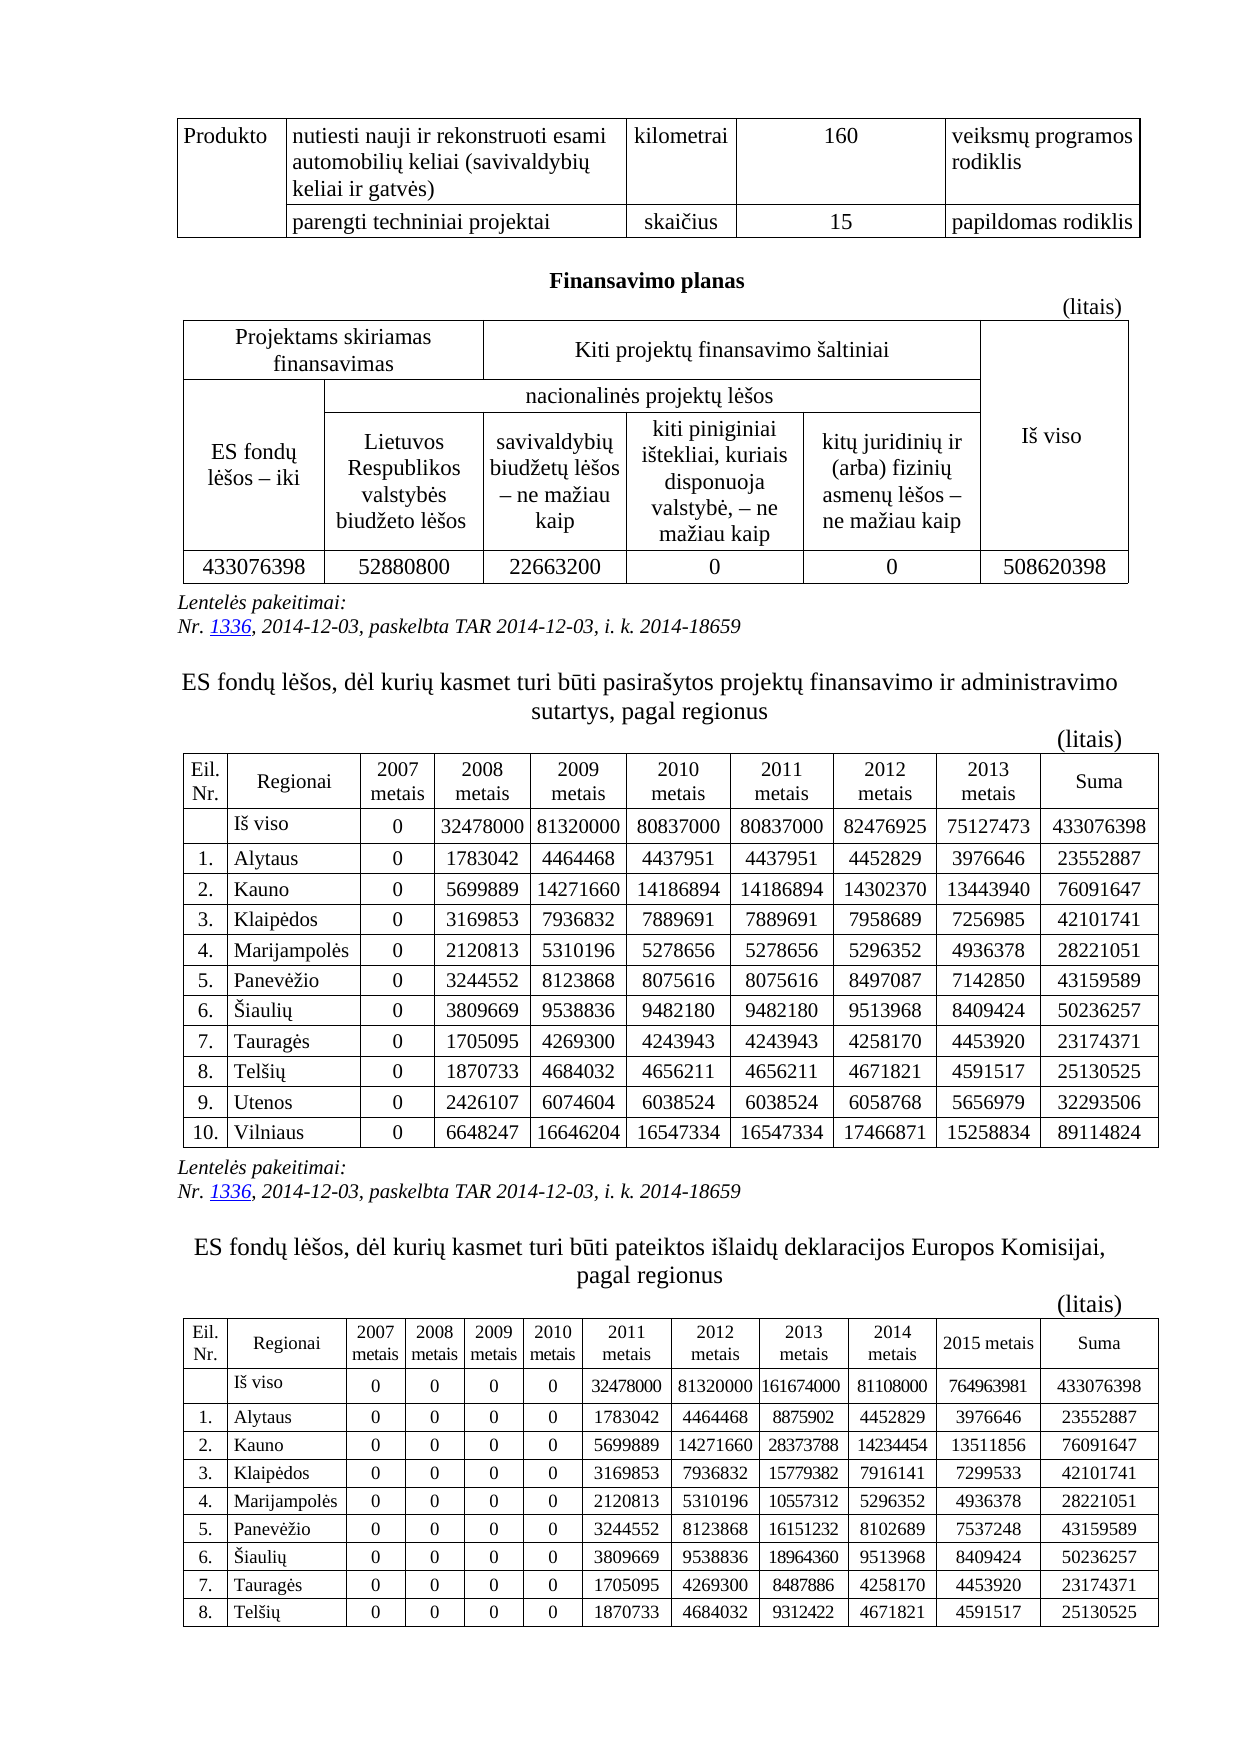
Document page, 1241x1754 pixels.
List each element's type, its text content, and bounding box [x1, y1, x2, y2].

table_cell 16151232 [760, 1515, 848, 1542]
table_cell 76091647 [1041, 874, 1158, 904]
table_cell 4591517 [937, 1057, 1040, 1086]
table_cell 2. [184, 874, 227, 904]
table_cell 28221051 [1041, 935, 1158, 964]
table_cell 7256985 [937, 905, 1040, 934]
table_cell 5656979 [937, 1087, 1040, 1117]
table_header Suma [1041, 754, 1158, 808]
table_header 2009 metais [531, 754, 626, 808]
table_cell 9513968 [849, 1543, 936, 1570]
table_cell 0 [406, 1571, 464, 1598]
table_cell 8409424 [937, 1543, 1040, 1570]
table_cell 0 [627, 551, 803, 582]
table_cell 81320000 [672, 1369, 759, 1403]
table_cell 4684032 [531, 1057, 626, 1086]
table_cell 0 [347, 1543, 405, 1570]
table_cell 4671821 [834, 1057, 936, 1086]
table_cell 13443940 [937, 874, 1040, 904]
table_cell 1. [184, 844, 227, 873]
table_cell 4453920 [937, 1571, 1040, 1598]
table_cell 0 [465, 1404, 523, 1431]
table_cell 4656211 [731, 1057, 833, 1086]
table_cell 17466871 [834, 1118, 936, 1147]
table_cell 4258170 [849, 1571, 936, 1598]
table_cell 433076398 [1041, 809, 1158, 843]
table_cell 0 [465, 1543, 523, 1570]
table_cell 508620398 [981, 551, 1128, 582]
table_cell 81320000 [531, 809, 626, 843]
table_cell 0 [347, 1599, 405, 1626]
table_cell 5296352 [834, 935, 936, 964]
table_cell 3809669 [583, 1543, 671, 1570]
table_cell 4452829 [834, 844, 936, 873]
table_cell 14186894 [731, 874, 833, 904]
table_header 2007 metais [361, 754, 434, 808]
table_cell 1870733 [435, 1057, 530, 1086]
table_cell 7889691 [731, 905, 833, 934]
table_cell 7889691 [627, 905, 730, 934]
table_cell 4464468 [531, 844, 626, 873]
table_cell 4269300 [531, 1026, 626, 1056]
table_header 2014 metais [849, 1319, 936, 1367]
table_cell Šiaulių [228, 996, 360, 1025]
table_cell 0 [361, 809, 434, 843]
table_cell 0 [465, 1432, 523, 1458]
table_cell 9513968 [834, 996, 936, 1025]
table_cell 4. [184, 935, 227, 964]
table_cell 4656211 [627, 1057, 730, 1086]
table_cell 2120813 [583, 1488, 671, 1514]
table_header 2010 metais [524, 1319, 582, 1367]
table_cell 25130525 [1041, 1057, 1158, 1086]
table_cell Utenos [228, 1087, 360, 1117]
table_cell 8487886 [760, 1571, 848, 1598]
table_header Eil. Nr. [184, 754, 227, 808]
table_cell 4243943 [627, 1026, 730, 1056]
table_cell 0 [347, 1488, 405, 1514]
table_cell 8409424 [937, 996, 1040, 1025]
table_cell 9482180 [627, 996, 730, 1025]
table_cell 433076398 [1041, 1369, 1158, 1403]
text Nr. 1336, 2014-12-03, paskelbta TAR 2014-12-03, i. k. 2014-18659 [177, 1179, 1122, 1203]
table_cell 9538836 [531, 996, 626, 1025]
table_cell 4269300 [672, 1571, 759, 1598]
table_cell savivaldybių biudžetų lėšos – ne mažiau kaip [484, 413, 626, 550]
table_cell 3809669 [435, 996, 530, 1025]
table_cell 16646204 [531, 1118, 626, 1147]
table_cell 8102689 [849, 1515, 936, 1542]
table_cell 0 [406, 1488, 464, 1514]
table_cell 0 [465, 1571, 523, 1598]
table_cell 8075616 [731, 966, 833, 995]
table_cell 9312422 [760, 1599, 848, 1626]
table_cell kiti piniginiai ištekliai, kuriais disponuoja valstybė, – ne mažiau kaip [627, 413, 803, 550]
table_cell 0 [347, 1460, 405, 1486]
table_header Projektams skiriamas finansavimas [184, 321, 483, 379]
table_cell ES fondų lėšos – iki [184, 380, 324, 550]
table_cell Vilniaus [228, 1118, 360, 1147]
table_cell 9. [184, 1087, 227, 1117]
table_cell 32478000 [583, 1369, 671, 1403]
table_cell 8875902 [760, 1404, 848, 1431]
table_cell 50236257 [1041, 996, 1158, 1025]
table_cell 0 [524, 1460, 582, 1486]
table_cell 4258170 [834, 1026, 936, 1056]
table_cell 23174371 [1041, 1026, 1158, 1056]
table_header 2007 metais [347, 1319, 405, 1367]
table_cell 15 [737, 205, 945, 237]
table_cell 4437951 [731, 844, 833, 873]
table_cell Lietuvos Respublikos valstybės biudžeto lėšos [325, 413, 483, 550]
table_header 2011 metais [731, 754, 833, 808]
table_cell 0 [465, 1515, 523, 1542]
table_cell Panevėžio [228, 966, 360, 995]
table_cell 8075616 [627, 966, 730, 995]
table_cell 0 [524, 1571, 582, 1598]
table_header 2012 metais [672, 1319, 759, 1367]
table_cell 0 [406, 1460, 464, 1486]
table_cell 3. [184, 1460, 227, 1486]
table_cell Alytaus [228, 1404, 346, 1431]
table_cell 4437951 [627, 844, 730, 873]
table_header 2009 metais [465, 1319, 523, 1367]
table_cell 1705095 [435, 1026, 530, 1056]
table_cell Telšių [228, 1599, 346, 1626]
table_cell kilometrai [627, 119, 736, 204]
table_cell 0 [361, 1118, 434, 1147]
table_cell 0 [361, 905, 434, 934]
table_cell 3. [184, 905, 227, 934]
table_header Suma [1041, 1319, 1158, 1367]
table_cell 8497087 [834, 966, 936, 995]
table_cell Iš viso [228, 1369, 346, 1403]
table_cell skaičius [627, 205, 736, 237]
table_cell 0 [406, 1599, 464, 1626]
table_cell 1. [184, 1404, 227, 1431]
table_header 2011 metais [583, 1319, 671, 1367]
table_cell Telšių [228, 1057, 360, 1086]
table_cell veiksmų programos rodiklis [946, 119, 1139, 204]
table_cell Tauragės [228, 1571, 346, 1598]
table_cell 0 [524, 1369, 582, 1403]
table_cell 22663200 [484, 551, 626, 582]
table_header Regionai [228, 1319, 346, 1367]
table_cell 5699889 [583, 1432, 671, 1458]
table_header 2013 metais [937, 754, 1040, 808]
table_cell 0 [361, 1087, 434, 1117]
table_cell 14271660 [531, 874, 626, 904]
table_cell 43159589 [1041, 966, 1158, 995]
table_cell 4671821 [849, 1599, 936, 1626]
table_cell 5296352 [849, 1488, 936, 1514]
table_cell 3169853 [435, 905, 530, 934]
table_cell 6058768 [834, 1087, 936, 1117]
table_cell 6074604 [531, 1087, 626, 1117]
text ES fondų lėšos, dėl kurių kasmet turi būti pateiktos išlaidų deklaracijos Europos Komisijai, pagal regionus [177, 1232, 1122, 1289]
table_cell 42101741 [1041, 1460, 1158, 1486]
table_cell Šiaulių [228, 1543, 346, 1570]
table_cell 28373788 [760, 1432, 848, 1458]
table_cell Marijampolės [228, 935, 360, 964]
table_cell 80837000 [731, 809, 833, 843]
table_header 2015 metais [937, 1319, 1040, 1367]
table_cell 0 [524, 1432, 582, 1458]
table_cell 18964360 [760, 1543, 848, 1570]
text (litais) [177, 293, 1122, 320]
table_cell 0 [361, 966, 434, 995]
table_cell 0 [524, 1543, 582, 1570]
table_cell 42101741 [1041, 905, 1158, 934]
table_cell 1870733 [583, 1599, 671, 1626]
table_cell 0 [524, 1404, 582, 1431]
table_cell papildomas rodiklis [946, 205, 1139, 237]
table_cell 5699889 [435, 874, 530, 904]
table_cell 4453920 [937, 1026, 1040, 1056]
table_cell 5278656 [627, 935, 730, 964]
table_cell 0 [361, 935, 434, 964]
table_cell nutiesti nauji ir rekonstruoti esami automobilių keliai (savivaldybių keliai ir gatvės) [287, 119, 626, 204]
table_cell 6. [184, 1543, 227, 1570]
table_cell 76091647 [1041, 1432, 1158, 1458]
table_cell 80837000 [627, 809, 730, 843]
table_cell 0 [465, 1488, 523, 1514]
table_cell 3244552 [435, 966, 530, 995]
table_cell 764963981 [937, 1369, 1040, 1403]
table_cell 14234454 [849, 1432, 936, 1458]
table_cell 8. [184, 1599, 227, 1626]
table_cell 52880800 [325, 551, 483, 582]
table_cell 82476925 [834, 809, 936, 843]
table_cell 5310196 [531, 935, 626, 964]
table_cell 0 [406, 1369, 464, 1403]
table_cell 32293506 [1041, 1087, 1158, 1117]
table_cell [184, 809, 227, 843]
table_cell 0 [361, 844, 434, 873]
table_cell 0 [361, 1026, 434, 1056]
table_cell Produkto [178, 119, 286, 237]
text Finansavimo planas [177, 267, 1122, 293]
text Nr. 1336, 2014-12-03, paskelbta TAR 2014-12-03, i. k. 2014-18659 [177, 614, 1122, 638]
table_cell 4936378 [937, 1488, 1040, 1514]
table_cell 0 [361, 996, 434, 1025]
table_cell 5. [184, 1515, 227, 1542]
table_header 2010 metais [627, 754, 730, 808]
text (litais) [177, 724, 1122, 753]
table_cell Klaipėdos [228, 905, 360, 934]
table_cell 7. [184, 1571, 227, 1598]
table_cell 1705095 [583, 1571, 671, 1598]
table_cell 14271660 [672, 1432, 759, 1458]
table_cell 0 [406, 1404, 464, 1431]
text Lentelės pakeitimai: [177, 1155, 1122, 1179]
table_cell 0 [524, 1515, 582, 1542]
table_cell 7299533 [937, 1460, 1040, 1486]
table_cell 7936832 [531, 905, 626, 934]
table_cell 7916141 [849, 1460, 936, 1486]
table_cell 15779382 [760, 1460, 848, 1486]
table_cell 1783042 [583, 1404, 671, 1431]
table_cell 7936832 [672, 1460, 759, 1486]
table_cell 7537248 [937, 1515, 1040, 1542]
table_cell 0 [347, 1369, 405, 1403]
table_cell 161674000 [760, 1369, 848, 1403]
table_cell 3976646 [937, 1404, 1040, 1431]
table_cell Panevėžio [228, 1515, 346, 1542]
table_cell Marijampolės [228, 1488, 346, 1514]
table_cell 5310196 [672, 1488, 759, 1514]
table_cell 0 [347, 1571, 405, 1598]
table_cell 9538836 [672, 1543, 759, 1570]
table_cell 3976646 [937, 844, 1040, 873]
table_cell 50236257 [1041, 1543, 1158, 1570]
table_cell 6648247 [435, 1118, 530, 1147]
table_cell Tauragės [228, 1026, 360, 1056]
table_cell 4464468 [672, 1404, 759, 1431]
table_cell 2120813 [435, 935, 530, 964]
text (litais) [177, 1289, 1122, 1318]
table_header 2008 metais [435, 754, 530, 808]
table_cell [184, 1369, 227, 1403]
table_cell 25130525 [1041, 1599, 1158, 1626]
table_cell 0 [465, 1369, 523, 1403]
table_cell 0 [406, 1515, 464, 1542]
table_cell 6038524 [731, 1087, 833, 1117]
table_cell 28221051 [1041, 1488, 1158, 1514]
table_cell Iš viso [228, 809, 360, 843]
table_cell Alytaus [228, 844, 360, 873]
table_cell 14302370 [834, 874, 936, 904]
table_cell 5278656 [731, 935, 833, 964]
table_header Eil. Nr. [184, 1319, 227, 1367]
table_cell 43159589 [1041, 1515, 1158, 1542]
table_cell 433076398 [184, 551, 324, 582]
table_cell 0 [465, 1460, 523, 1486]
table_cell 0 [465, 1599, 523, 1626]
table_cell 0 [524, 1599, 582, 1626]
table_cell 0 [347, 1404, 405, 1431]
table_cell 0 [361, 1057, 434, 1086]
table_cell 4684032 [672, 1599, 759, 1626]
table_cell 4452829 [849, 1404, 936, 1431]
table_cell Klaipėdos [228, 1460, 346, 1486]
text ES fondų lėšos, dėl kurių kasmet turi būti pasirašytos projektų finansavimo ir administravimo sutartys, pagal regionus [177, 667, 1122, 724]
table_cell 10557312 [760, 1488, 848, 1514]
table_cell nacionalinės projektų lėšos [325, 380, 980, 412]
table_cell 8. [184, 1057, 227, 1086]
table_cell 0 [524, 1488, 582, 1514]
table_cell 7142850 [937, 966, 1040, 995]
table_cell 8123868 [531, 966, 626, 995]
table_cell 23552887 [1041, 1404, 1158, 1431]
table_cell 3169853 [583, 1460, 671, 1486]
table_cell 13511856 [937, 1432, 1040, 1458]
table_cell 23552887 [1041, 844, 1158, 873]
table_cell 16547334 [731, 1118, 833, 1147]
table_cell 0 [406, 1432, 464, 1458]
table_cell 32478000 [435, 809, 530, 843]
table_cell 4591517 [937, 1599, 1040, 1626]
table_cell 0 [347, 1515, 405, 1542]
table_cell 15258834 [937, 1118, 1040, 1147]
table_cell 16547334 [627, 1118, 730, 1147]
table_cell 160 [737, 119, 945, 204]
table_header 2008 metais [406, 1319, 464, 1367]
table_cell 23174371 [1041, 1571, 1158, 1598]
table_header Iš viso [981, 321, 1128, 550]
table_cell 7958689 [834, 905, 936, 934]
table_cell 10. [184, 1118, 227, 1147]
table_cell 5. [184, 966, 227, 995]
table_cell 8123868 [672, 1515, 759, 1542]
table_header Regionai [228, 754, 360, 808]
text Lentelės pakeitimai: [177, 590, 1122, 614]
table_cell 4936378 [937, 935, 1040, 964]
table_cell 75127473 [937, 809, 1040, 843]
table_header 2012 metais [834, 754, 936, 808]
table_cell parengti techniniai projektai [287, 205, 626, 237]
table_cell 0 [361, 874, 434, 904]
table_cell 6038524 [627, 1087, 730, 1117]
table_cell 14186894 [627, 874, 730, 904]
table_cell 3244552 [583, 1515, 671, 1542]
table_header Kiti projektų finansavimo šaltiniai [484, 321, 980, 379]
table_cell 0 [804, 551, 980, 582]
table_cell 6. [184, 996, 227, 1025]
table_cell 81108000 [849, 1369, 936, 1403]
table_cell 9482180 [731, 996, 833, 1025]
table_cell 89114824 [1041, 1118, 1158, 1147]
table_cell 7. [184, 1026, 227, 1056]
table_cell Kauno [228, 874, 360, 904]
table_cell 4. [184, 1488, 227, 1514]
table_cell 2426107 [435, 1087, 530, 1117]
table_cell 0 [347, 1432, 405, 1458]
table_cell Kauno [228, 1432, 346, 1458]
table_cell 4243943 [731, 1026, 833, 1056]
table_cell 0 [406, 1543, 464, 1570]
table_header 2013 metais [760, 1319, 848, 1367]
table_cell 2. [184, 1432, 227, 1458]
table_cell 1783042 [435, 844, 530, 873]
table_cell kitų juridinių ir (arba) fizinių asmenų lėšos – ne mažiau kaip [804, 413, 980, 550]
